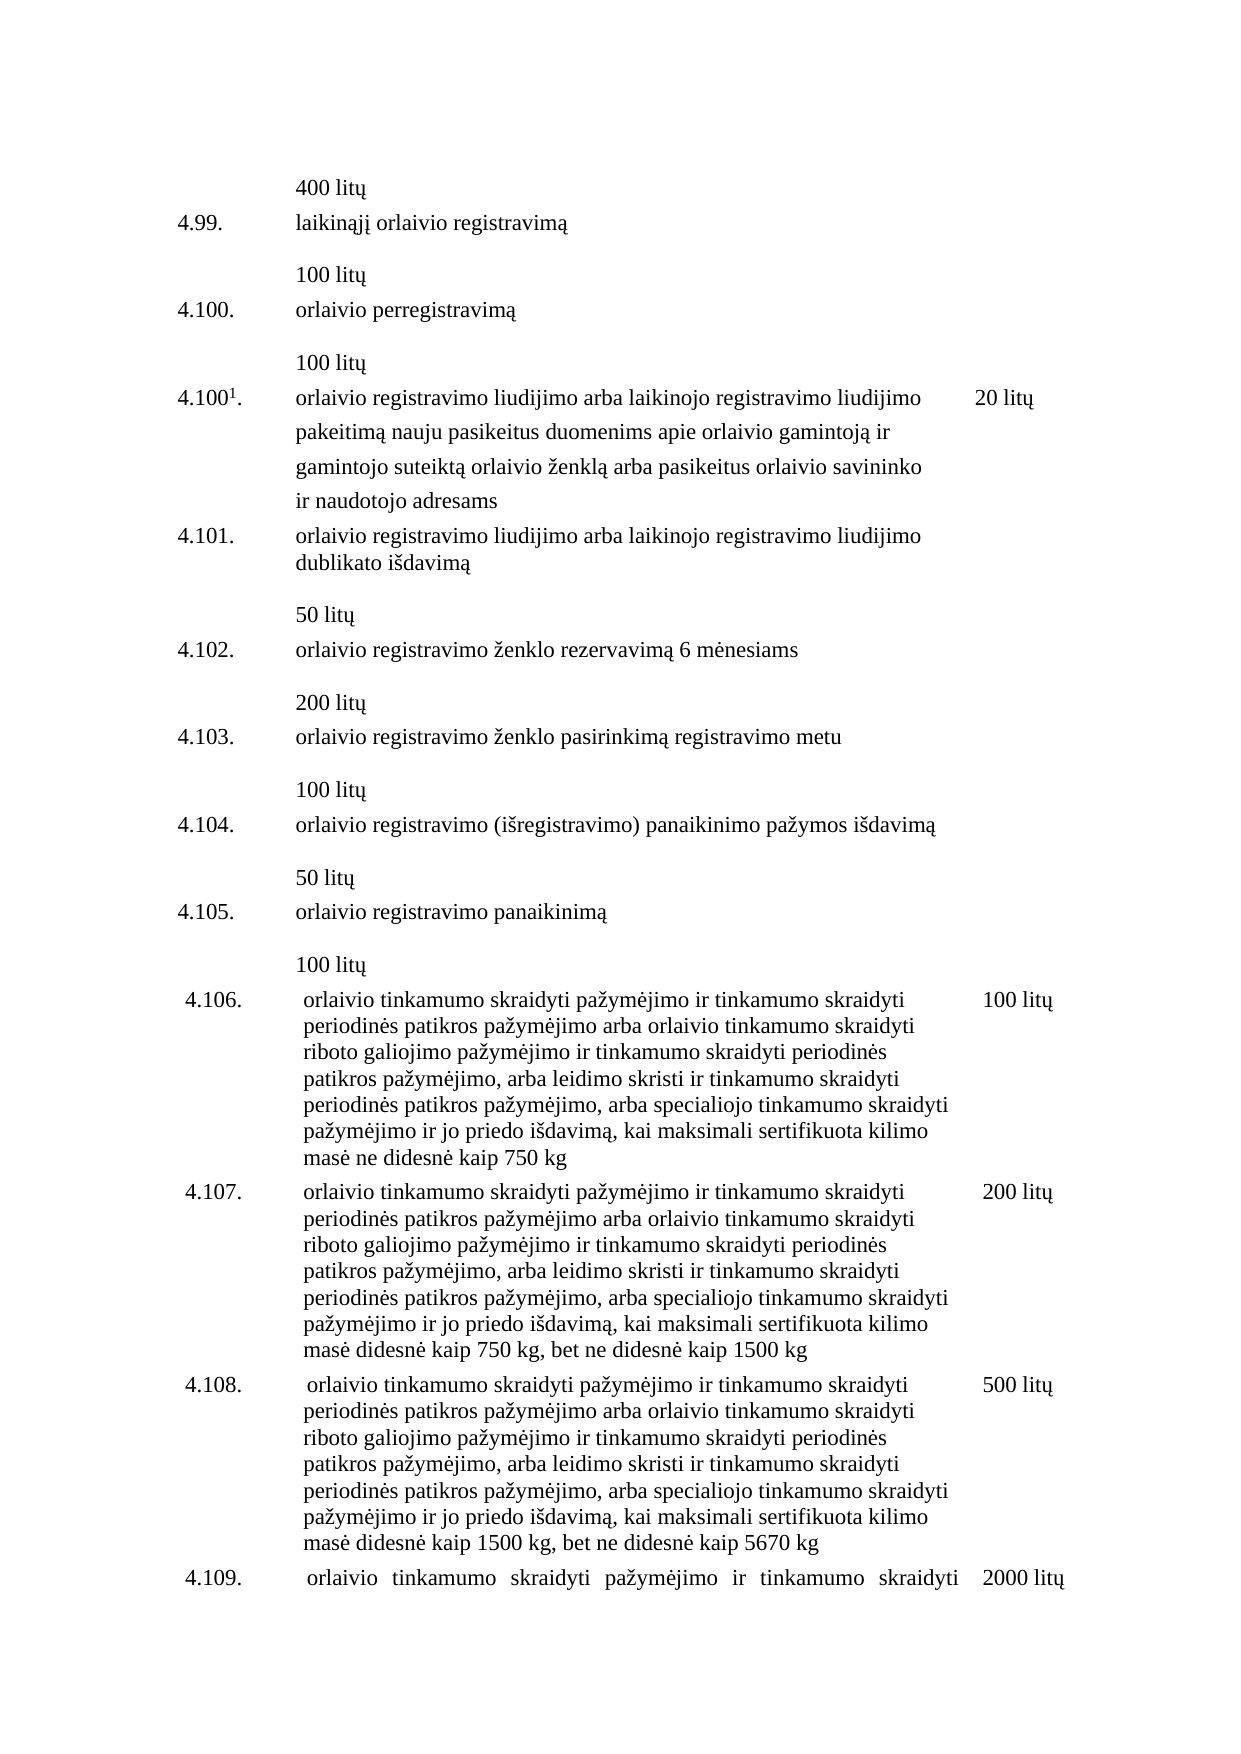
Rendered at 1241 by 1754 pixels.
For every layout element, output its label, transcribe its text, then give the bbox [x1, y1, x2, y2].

text 4.104. orlaivio registravimo (išregistravimo) panaikinimo pažymos išdavimą 50 litų [177, 811, 945, 890]
text 4.102. orlaivio registravimo ženklo rezervavimą 6 mėnesiams 200 litų [177, 636, 945, 715]
text pakeitimą nauju pasikeitus duomenims apie orlaivio gamintoją ir [177, 418, 1122, 444]
text 400 litų [177, 148, 945, 200]
table_header 4.106. [174, 986, 292, 1178]
text 4.101. orlaivio registravimo liudijimo arba laikinojo registravimo liudijimo dublikato išdavimą 50 litų [177, 522, 945, 628]
table_cell 2000 litų [971, 1564, 1144, 1599]
table_cell 4.107. [174, 1179, 292, 1371]
table_cell orlaivio tinkamumo skraidyti pažymėjimo ir tinkamumo skraidyti periodinės patikros pažymėjimo arba orlaivio tinkamumo skraidyti riboto galiojimo pažymėjimo ir tinkamumo skraidyti periodinės patikros pažymėjimo, arba leidimo skristi ir tinkamumo skraidyti periodinės patikros pažymėjimo, arba specialiojo tinkamumo skraidyti pažymėjimo ir jo priedo išdavimą, kai maksimali sertifikuota kilimo masė didesnė kaip 750 kg, bet ne didesnė kaip 1500 kg [292, 1179, 971, 1371]
text 4.105. orlaivio registravimo panaikinimą 100 litų [177, 898, 945, 977]
table_cell 4.108. [174, 1371, 292, 1564]
text ir naudotojo adresams [177, 488, 945, 514]
table_header 100 litų [971, 986, 1144, 1178]
table_cell orlaivio tinkamumo skraidyti pažymėjimo ir tinkamumo skraidyti [292, 1564, 971, 1599]
table_cell 500 litų [971, 1371, 1144, 1564]
text gamintojo suteiktą orlaivio ženklą arba pasikeitus orlaivio savininko [177, 453, 1122, 479]
table_header orlaivio tinkamumo skraidyti pažymėjimo ir tinkamumo skraidyti periodinės patikros pažymėjimo arba orlaivio tinkamumo skraidyti riboto galiojimo pažymėjimo ir tinkamumo skraidyti periodinės patikros pažymėjimo, arba leidimo skristi ir tinkamumo skraidyti periodinės patikros pažymėjimo, arba specialiojo tinkamumo skraidyti pažymėjimo ir jo priedo išdavimą, kai maksimali sertifikuota kilimo masė ne didesnė kaip 750 kg [292, 986, 971, 1178]
table_cell orlaivio tinkamumo skraidyti pažymėjimo ir tinkamumo skraidyti periodinės patikros pažymėjimo arba orlaivio tinkamumo skraidyti riboto galiojimo pažymėjimo ir tinkamumo skraidyti periodinės patikros pažymėjimo, arba leidimo skristi ir tinkamumo skraidyti periodinės patikros pažymėjimo, arba specialiojo tinkamumo skraidyti pažymėjimo ir jo priedo išdavimą, kai maksimali sertifikuota kilimo masė didesnė kaip 1500 kg, bet ne didesnė kaip 5670 kg [292, 1371, 971, 1564]
text 4.99. laikinąjį orlaivio registravimą 100 litų [177, 209, 945, 288]
table_cell 200 litų [971, 1179, 1144, 1371]
text 4.100. orlaivio perregistravimą 100 litų [177, 296, 945, 375]
text 4.103. orlaivio registravimo ženklo pasirinkimą registravimo metu 100 litų [177, 723, 945, 802]
table_cell 4.109. [174, 1564, 292, 1599]
text 4.1001. orlaivio registravimo liudijimo arba laikinojo registravimo liudijimo 20 litų [177, 383, 1122, 410]
